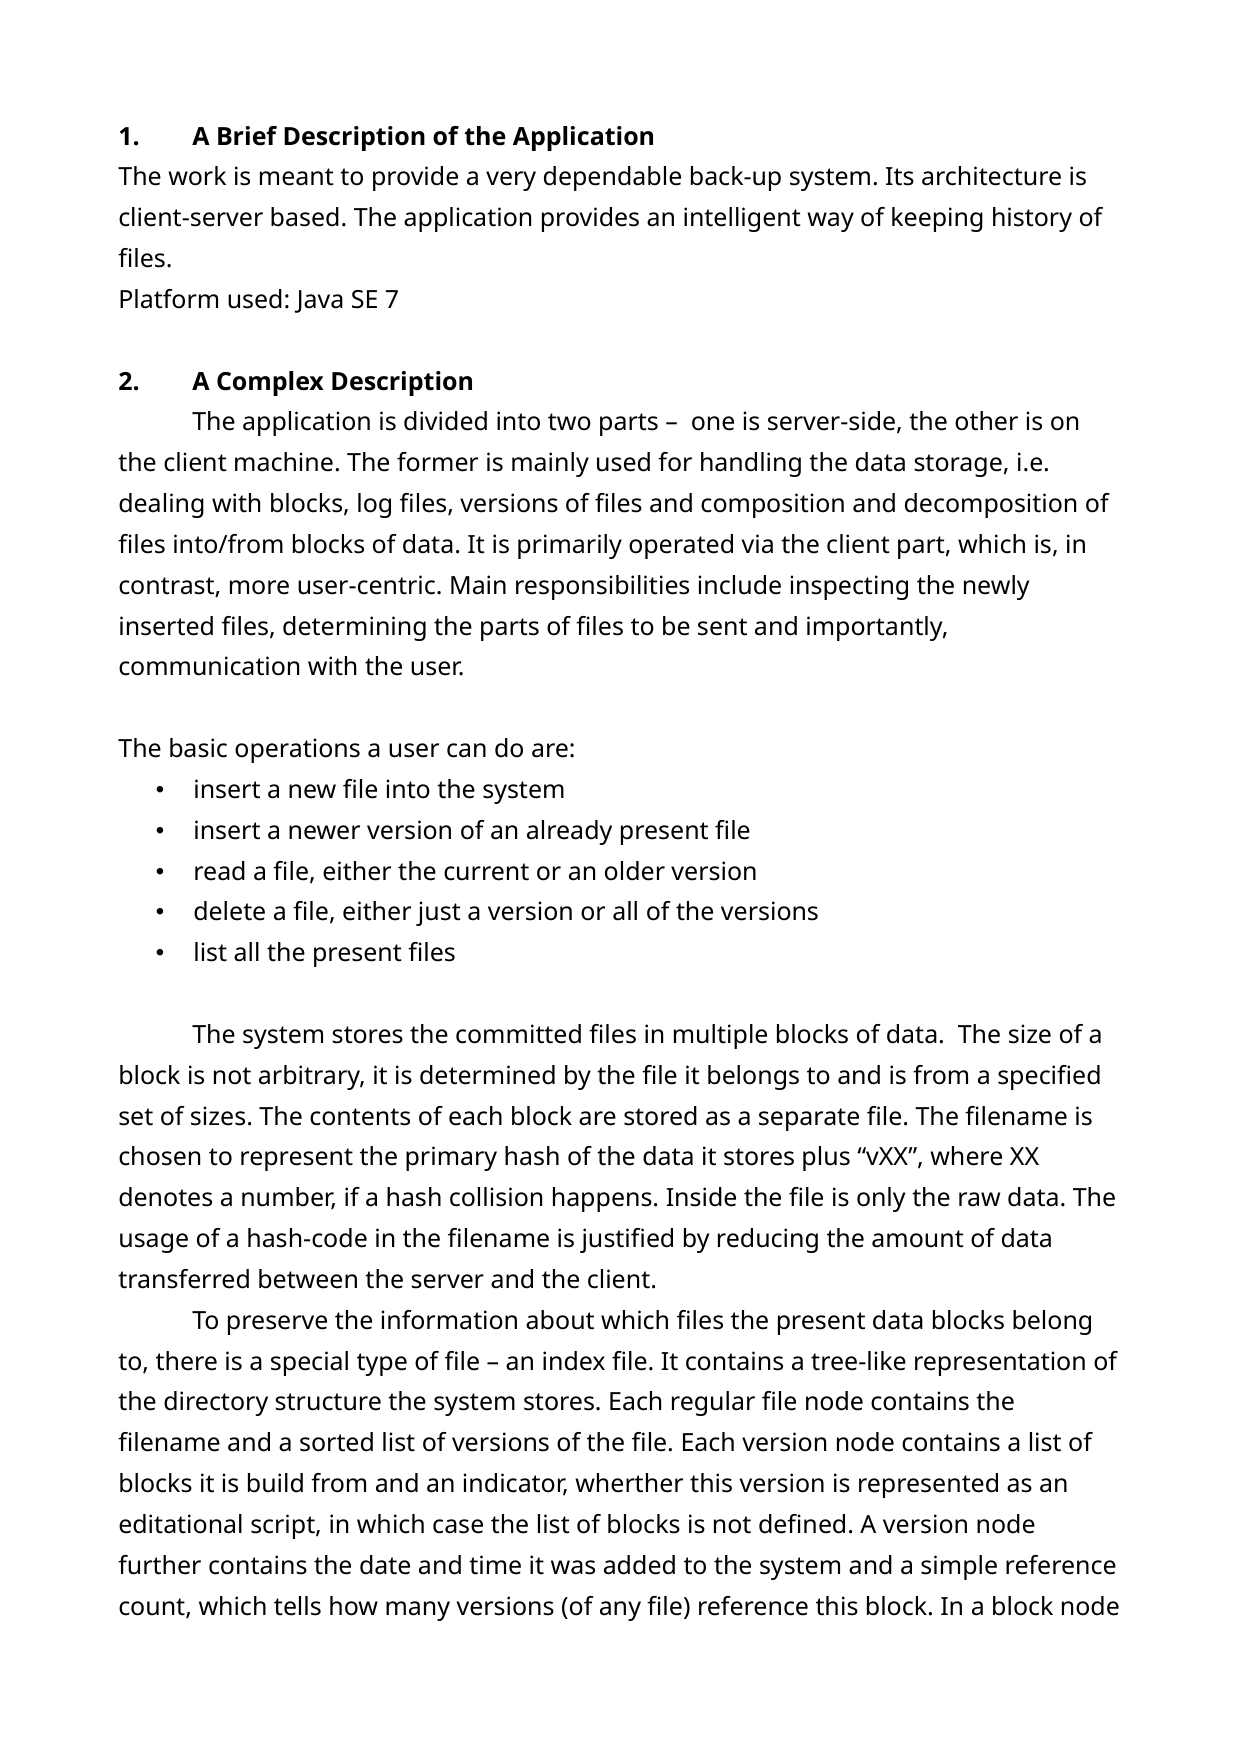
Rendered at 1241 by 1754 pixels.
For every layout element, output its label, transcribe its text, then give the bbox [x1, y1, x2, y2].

list read a file, either the current or an older version [156, 853, 1122, 887]
text Platform used: Java SE 7 [118, 281, 1122, 316]
list delete a file, either just a version or all of the versions [156, 894, 1122, 928]
text The work is meant to provide a very dependable back-up system. Its architecture is client-server based. The application provides an intelligent way of keeping history of files. [118, 159, 1122, 275]
text The basic operations a user can do are: [118, 731, 1122, 765]
list list all the present files [156, 935, 1122, 969]
text The application is divided into two parts – one is server-side, the other is on the client machine. The former is mainly used for handling the data storage, i.e. dealing with blocks, log files, versions of files and composition and decomposition of files into/from blocks of data. It is primarily operated via the client part, which is, in contrast, more user-centric. Main responsibilities include inspecting the newly inserted files, determining the parts of files to be sent and importantly, communication with the user. [118, 404, 1122, 683]
text 2. A Complex Description [118, 363, 1122, 397]
text To preserve the information about which files the present data blocks belong to, there is a special type of file – an index file. It contains a tree-like representation of the directory structure the system stores. Each regular file node contains the filename and a sorted list of versions of the file. Each version node contains a list of blocks it is build from and an indicator, wherther this version is represented as an editational script, in which case the list of blocks is not defined. A version node further contains the date and time it was added to the system and a simple reference count, which tells how many versions (of any file) reference this block. In a block node [118, 1302, 1122, 1622]
list insert a newer version of an already present file [156, 812, 1122, 846]
list insert a new file into the system [156, 771, 1122, 806]
text 1. A Brief Description of the Application [118, 118, 1122, 152]
text The system stores the committed files in multiple blocks of data. The size of a block is not arbitrary, it is determined by the file it belongs to and is from a specified set of sizes. The contents of each block are stored as a separate file. The filename is chosen to represent the primary hash of the data it stores plus “vXX”, where XX denotes a number, if a hash collision happens. Inside the file is only the raw data. The usage of a hash-code in the filename is justified by reducing the amount of data transferred between the server and the client. [118, 1016, 1122, 1296]
